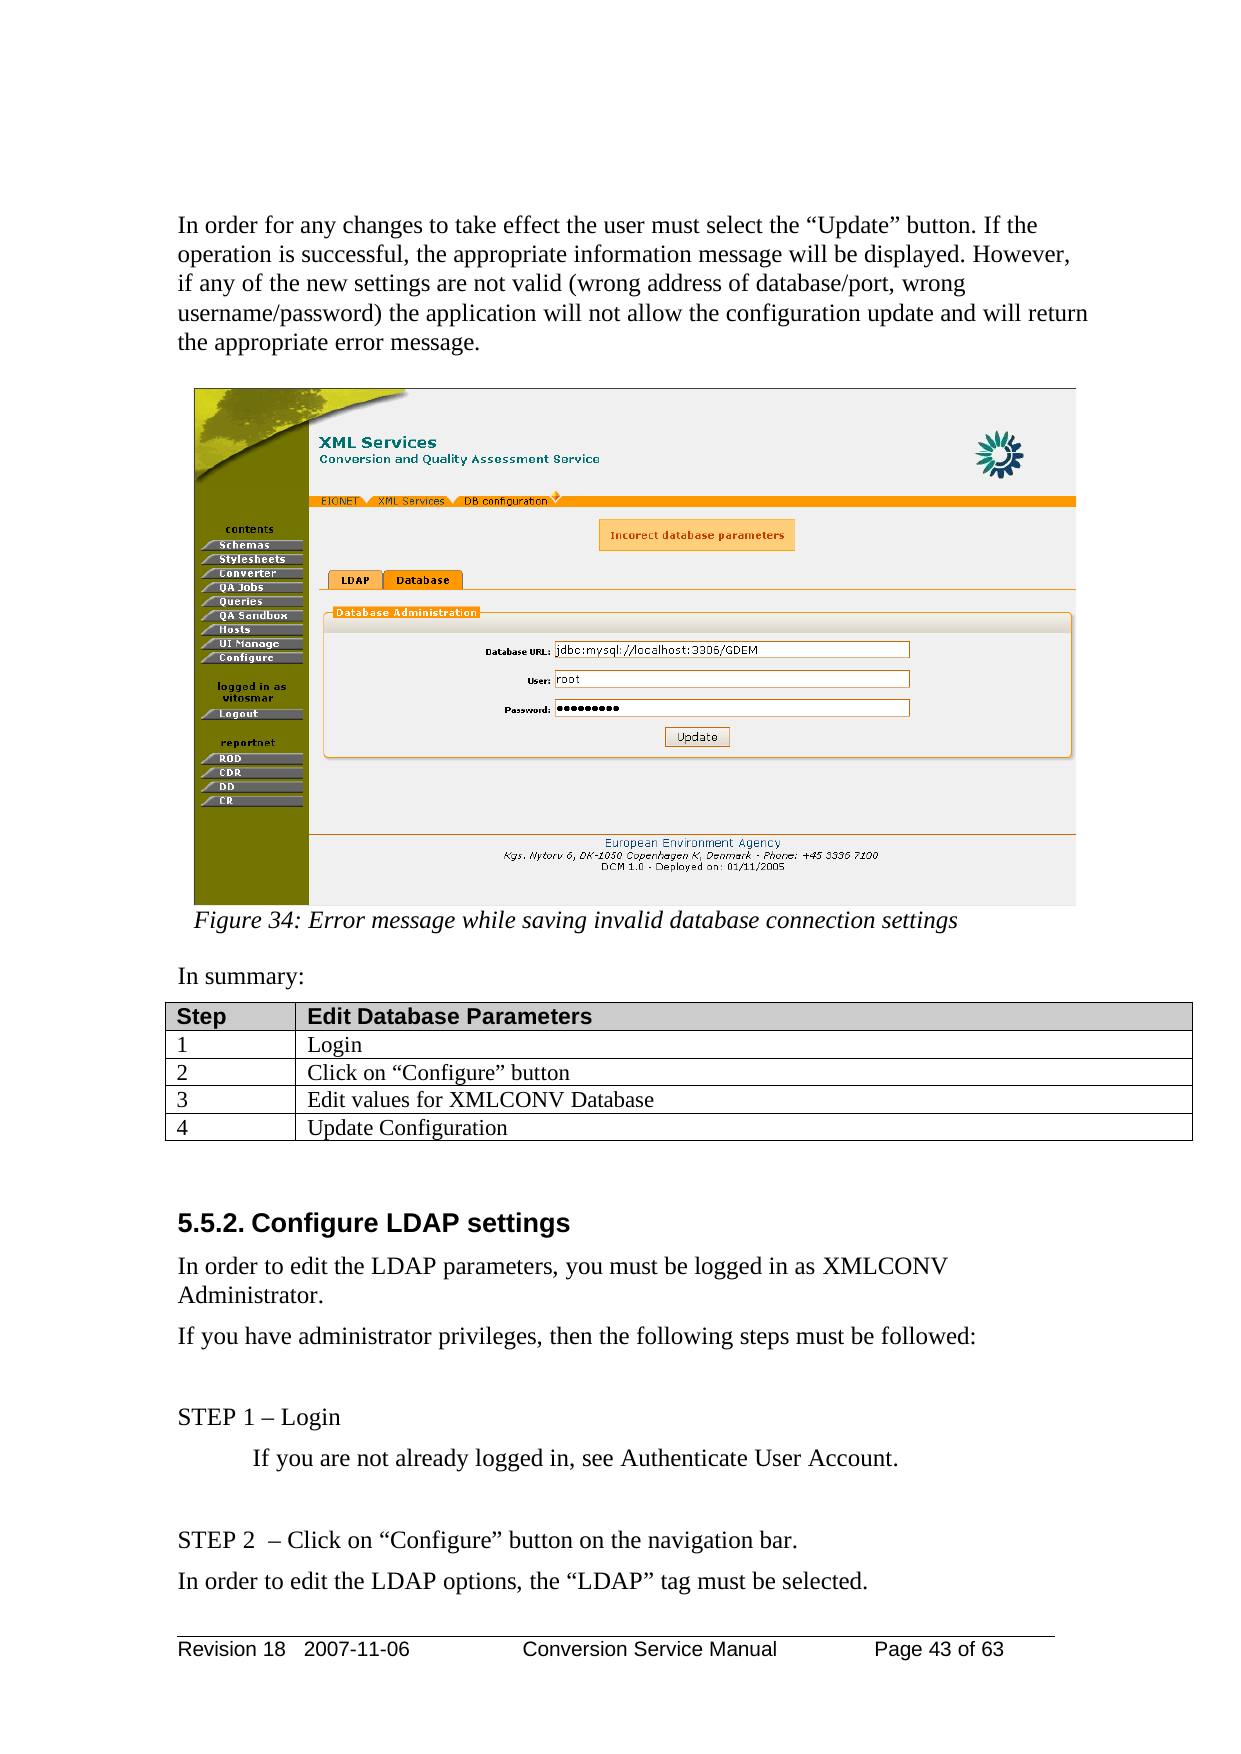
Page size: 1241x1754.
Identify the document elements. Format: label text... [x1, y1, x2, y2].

table_cell 4 [166, 1114, 295, 1140]
text STEP 1 – Login [177, 1402, 1092, 1431]
text In order to edit the LDAP options, the “LDAP” tag must be selected. [177, 1566, 1092, 1594]
text If you have administrator privileges, then the following steps must be followed: [177, 1321, 1092, 1349]
table_cell 2 [166, 1059, 295, 1085]
subtitle Configure LDAP settings [177, 1207, 1092, 1238]
picture [193, 388, 1077, 906]
text STEP 2 – Click on “Configure” button on the navigation bar. [177, 1525, 1092, 1554]
table_header Step [166, 1003, 295, 1030]
table_cell Login [296, 1031, 1192, 1057]
table_cell Click on “Configure” button [296, 1059, 1192, 1085]
text In order to edit the LDAP parameters, you must be logged in as XMLCONV Administrator. [177, 1251, 1092, 1309]
table_cell Edit values for XMLCONV Database [296, 1086, 1192, 1113]
text Figure 34: Error message while saving invalid database connection settings [194, 906, 1076, 934]
table_cell 3 [166, 1086, 295, 1113]
table_cell 1 [166, 1031, 295, 1057]
text In order for any changes to take effect the user must select the “Update” button. If the operation is successful, the appropriate information message will be displayed. However, if any of the new settings are not valid (wrong address of database/port, wrong username/password) the application will not allow the configuration update and will return the appropriate error message. [177, 210, 1092, 356]
table_header Edit Database Parameters [296, 1003, 1192, 1030]
text In summary: [177, 961, 1092, 990]
text If you are not already logged in, see Authenticate User Account. [177, 1443, 1092, 1472]
table_cell Update Configuration [296, 1114, 1192, 1140]
